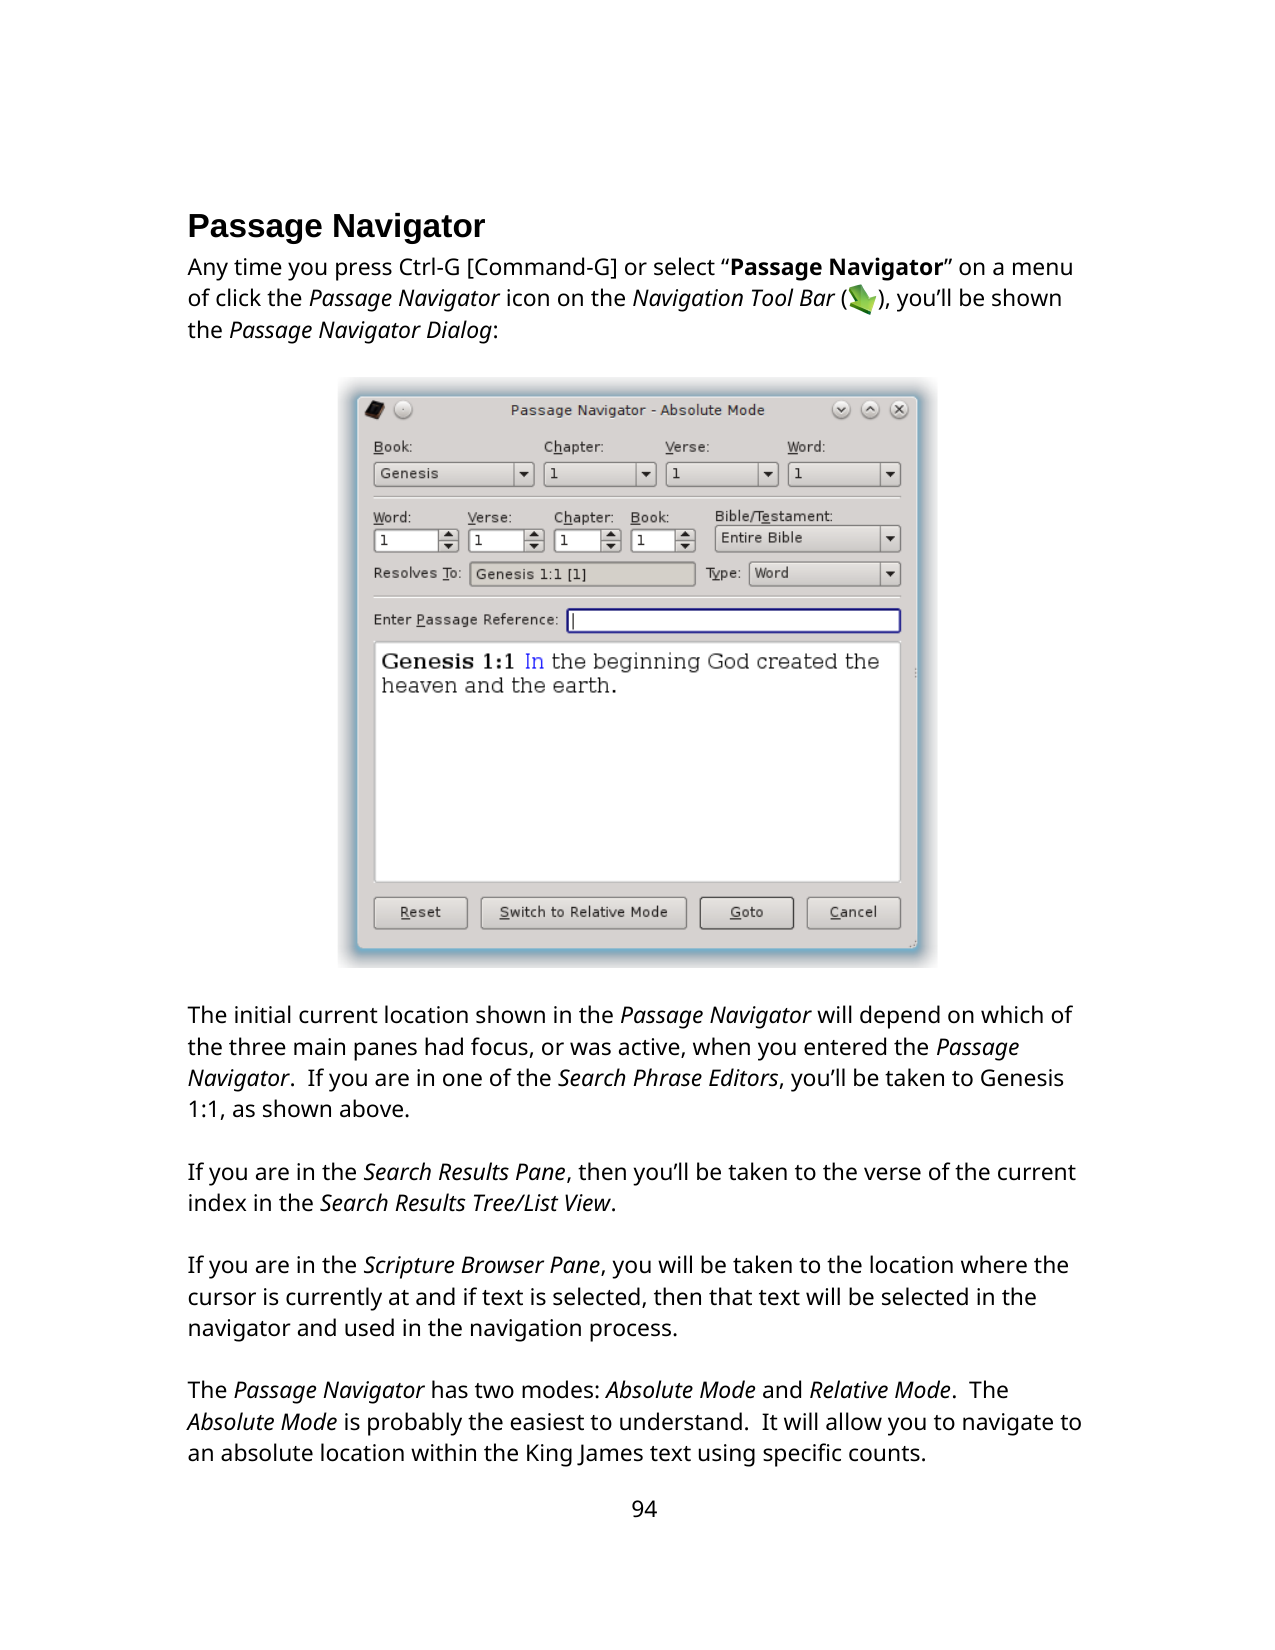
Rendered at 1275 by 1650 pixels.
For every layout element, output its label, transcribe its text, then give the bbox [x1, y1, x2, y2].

text The Passage Navigator has two modes: Absolute Mode and Relative Mode. The Absolute Mode is probably the easiest to understand. It will allow you to navigate to an absolute location within the King James text using specific counts. [187, 1374, 1087, 1468]
subtitle Passage Navigator [187, 206, 1087, 245]
text Any time you press Ctrl-G [Command-G] or select “Passage Navigator” on a menu of click the Passage Navigator icon on the Navigation Tool Bar (), you’ll be shown the Passage Navigator Dialog: [187, 251, 1087, 346]
text If you are in the Scripture Browser Pane, you will be taken to the location where the cursor is currently at and if text is selected, then that text will be selected in the navigator and used in the navigation process. [187, 1249, 1087, 1343]
picture [847, 284, 878, 315]
text The initial current location shown in the Passage Navigator will depend on which of the three main panes had focus, or was active, when you entered the Passage Navigator. If you are in one of the Search Phrase Editors, you’ll be taken to Genesis 1:1, as shown above. [187, 999, 1087, 1124]
picture [337, 377, 938, 968]
text If you are in the Search Results Pane, then you’ll be taken to the verse of the current index in the Search Results Tree/List View. [187, 1156, 1087, 1218]
